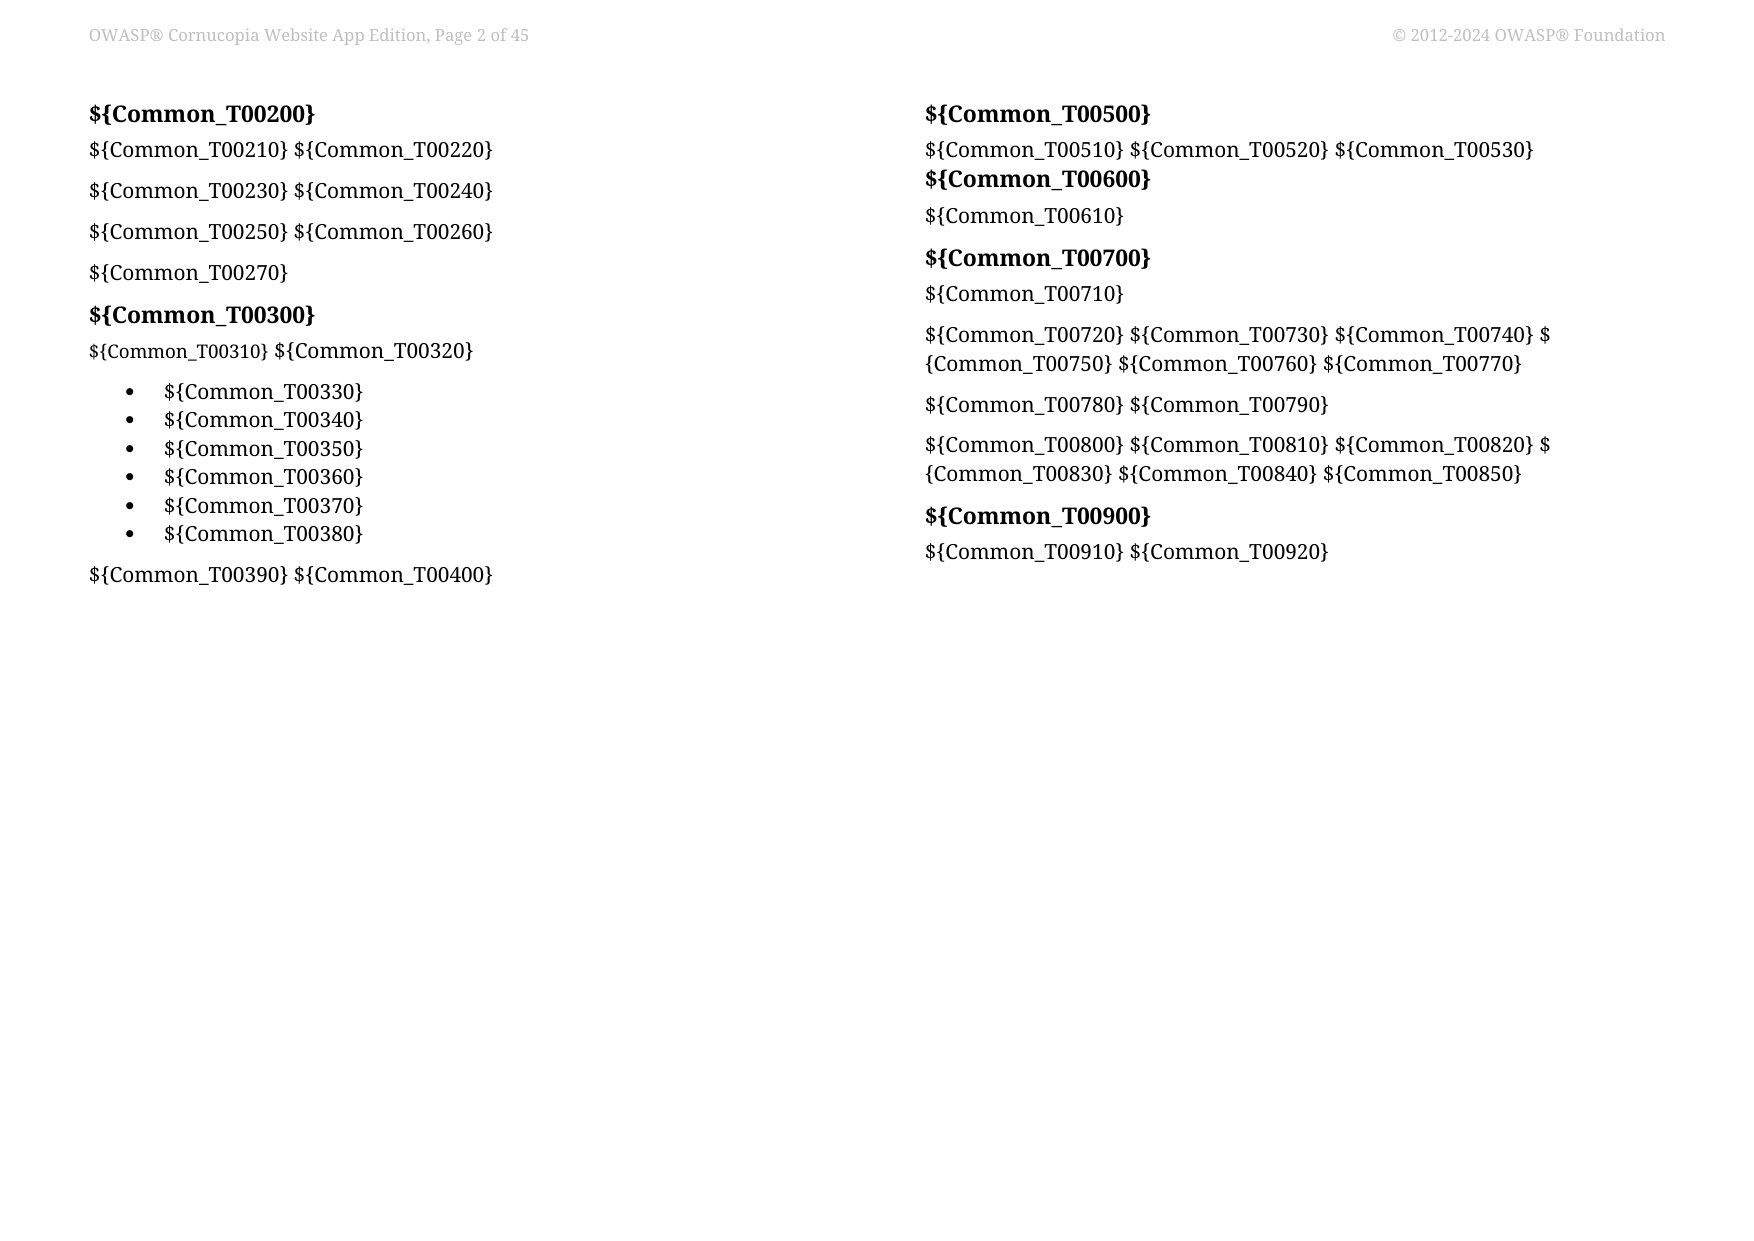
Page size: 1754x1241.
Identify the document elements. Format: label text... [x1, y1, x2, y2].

table_header [78, 69, 913, 97]
table_cell [856, 98, 913, 601]
table_header [913, 69, 1677, 97]
table_cell ${Common_T00500} ${Common_T00510} ${Common_T00520} ${Common_T00530} ${Common_T00600} ${Common_T00610} ${Common_T00700} ${Common_T00710} ${Common_T00720} ${Common_T00730} ${Common_T00740} ${Common_T00750} ${Common_T00760} ${Common_T00770} ${Common_T00780} ${Common_T00790} ${Common_T00800} ${Common_T00810} ${Common_T00820} ${Common_T00830} ${Common_T00840} ${Common_T00850} ${Common_T00900} ${Common_T00910} ${Common_T00920} [913, 98, 1677, 601]
table_cell ${Common_T00200} ${Common_T00210} ${Common_T00220} ${Common_T00230} ${Common_T00240} ${Common_T00250} ${Common_T00260} ${Common_T00270} ${Common_T00300} ${Common_T00310} ${Common_T00320} ${Common_T00330} ${Common_T00340} ${Common_T00350} ${Common_T00360} ${Common_T00370} ${Common_T00380} ${Common_T00390} ${Common_T00400} [78, 98, 856, 601]
